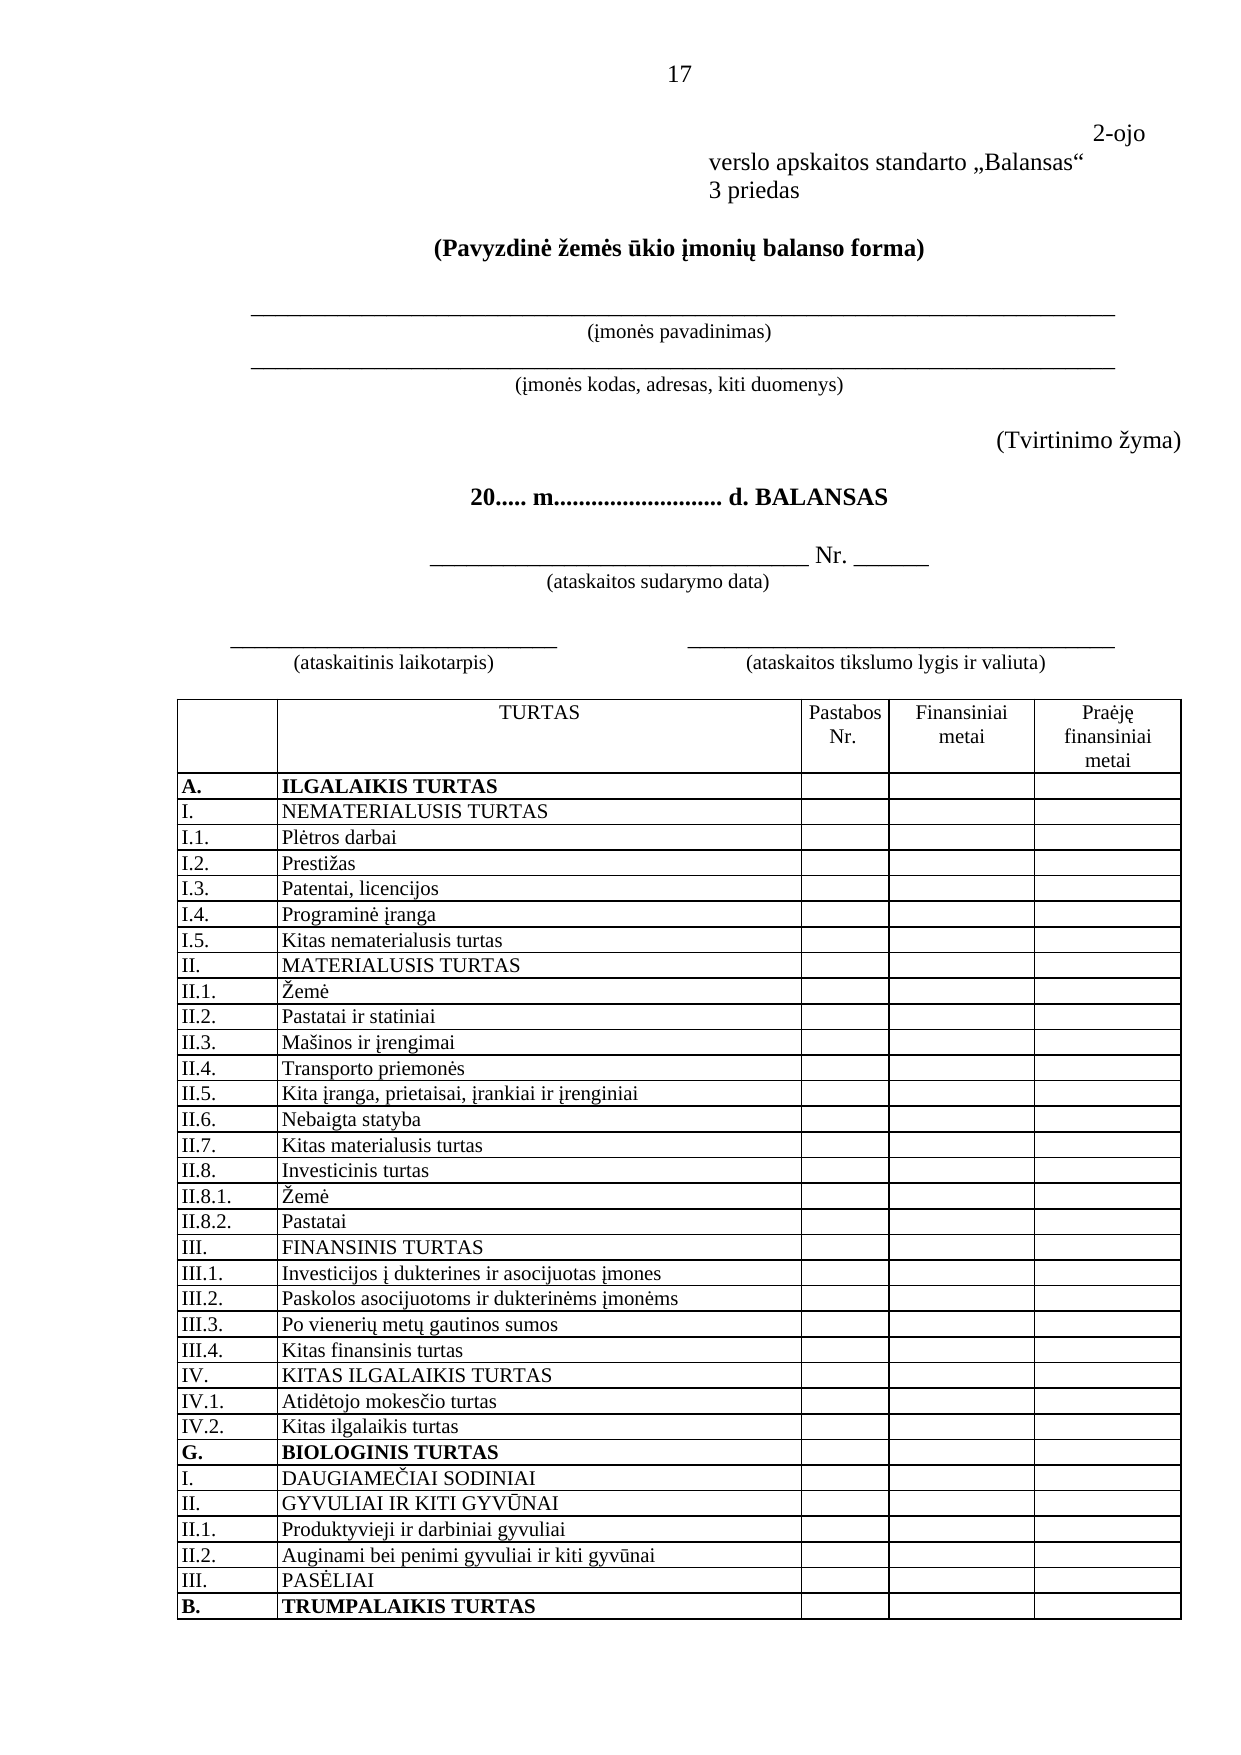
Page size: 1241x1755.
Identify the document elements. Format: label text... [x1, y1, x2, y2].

table_cell [802, 1286, 888, 1310]
table_cell [890, 928, 1034, 952]
table_cell [802, 953, 888, 977]
table_cell II.1. [178, 1517, 277, 1541]
table_cell [1035, 1056, 1180, 1080]
table_cell [802, 1415, 888, 1438]
table_cell [890, 1107, 1034, 1131]
table_cell [802, 1568, 888, 1592]
table_cell I.1. [178, 825, 277, 849]
table_cell [890, 800, 1034, 823]
table_cell [1035, 1338, 1180, 1362]
table_cell II.7. [178, 1133, 277, 1157]
table_cell [890, 953, 1034, 977]
text 3 priedas [177, 176, 1181, 204]
table_cell Plėtros darbai [278, 825, 801, 849]
table_cell GYVULIAI IR KITI GYVŪNAI [278, 1491, 801, 1515]
text (Tvirtinimo žyma) [177, 425, 1181, 454]
table_cell Nebaigta statyba [278, 1107, 801, 1131]
table_cell [1035, 1235, 1180, 1259]
table_cell [1035, 1210, 1180, 1233]
table_cell Transporto priemonės [278, 1056, 801, 1080]
table_cell [1035, 1312, 1180, 1336]
table_cell [802, 1005, 888, 1028]
table_cell [890, 1415, 1034, 1438]
table_cell [1035, 876, 1180, 900]
table_cell Pastatai [278, 1210, 801, 1233]
table_cell Pastatai ir statiniai [278, 1005, 801, 1028]
table_cell [1035, 1184, 1180, 1208]
table_cell [1035, 1363, 1180, 1387]
table_cell [1035, 979, 1180, 1003]
table_cell I. [178, 1466, 277, 1490]
table_cell [890, 1363, 1034, 1387]
table_cell Paskolos asocijuotoms ir dukterinėms įmonėms [278, 1286, 801, 1310]
table_cell [1035, 1107, 1180, 1131]
table_cell [802, 902, 888, 926]
table_cell [802, 1210, 888, 1233]
table_cell [802, 1517, 888, 1541]
table_cell [1035, 825, 1180, 849]
table_cell II.6. [178, 1107, 277, 1131]
table_cell I.5. [178, 928, 277, 952]
table_cell [890, 1210, 1034, 1233]
table_cell [1035, 851, 1180, 875]
table_cell [802, 1056, 888, 1080]
table_header Praėję finansiniai metai [1035, 700, 1180, 772]
table_cell [890, 1235, 1034, 1259]
table_header Finansiniai metai [890, 700, 1034, 772]
table_cell I.2. [178, 851, 277, 875]
table_cell [802, 1543, 888, 1567]
table_cell [802, 1107, 888, 1131]
table_cell I.3. [178, 876, 277, 900]
table_cell [802, 1081, 888, 1105]
table_cell [802, 1594, 888, 1618]
table_cell [1035, 1261, 1180, 1285]
table_cell [1035, 902, 1180, 926]
table_cell [802, 979, 888, 1003]
table_cell [890, 1594, 1034, 1618]
table_cell Produktyvieji ir darbiniai gyvuliai [278, 1517, 801, 1541]
table_cell Auginami bei penimi gyvuliai ir kiti gyvūnai [278, 1543, 801, 1567]
table_cell PASĖLIAI [278, 1568, 801, 1592]
text Nr. ______ [177, 540, 1181, 569]
table_cell [890, 979, 1034, 1003]
text (ataskaitos sudarymo data) [390, 569, 1181, 593]
table_cell IV.2. [178, 1415, 277, 1438]
table_cell [890, 1568, 1034, 1592]
table_cell [890, 876, 1034, 900]
table_cell [802, 1030, 888, 1054]
table_cell Kitas ilgalaikis turtas [278, 1415, 801, 1438]
table_cell [1035, 1517, 1180, 1541]
table_cell II.8.2. [178, 1210, 277, 1233]
table_cell [802, 1312, 888, 1336]
table_header TURTAS [278, 700, 801, 772]
table_cell II.4. [178, 1056, 277, 1080]
table_cell Mašinos ir įrengimai [278, 1030, 801, 1054]
table_cell ILGALAIKIS TURTAS [278, 774, 801, 798]
text (įmonės kodas, adresas, kiti duomenys) [177, 372, 1181, 396]
table_cell II.2. [178, 1005, 277, 1028]
table_cell [802, 774, 888, 798]
table_cell [890, 1005, 1034, 1028]
text (ataskaitinis laikotarpis) (ataskaitos tikslumo lygis ir valiuta) [177, 650, 1181, 674]
table_cell [802, 1235, 888, 1259]
table_cell I.4. [178, 902, 277, 926]
table_cell [1035, 774, 1180, 798]
table_cell III.4. [178, 1338, 277, 1362]
table_cell II.3. [178, 1030, 277, 1054]
table_cell Po vienerių metų gautinos sumos [278, 1312, 801, 1336]
table_cell IV.1. [178, 1389, 277, 1413]
table_cell [1035, 953, 1180, 977]
table_cell [802, 1466, 888, 1490]
table_cell Kitas finansinis turtas [278, 1338, 801, 1362]
table_cell [802, 1389, 888, 1413]
table_cell [1035, 1158, 1180, 1182]
table_cell [890, 1081, 1034, 1105]
table_cell I. [178, 800, 277, 823]
table_cell [1035, 1491, 1180, 1515]
table_cell III. [178, 1568, 277, 1592]
table_cell IV. [178, 1363, 277, 1387]
table_cell Kitas materialusis turtas [278, 1133, 801, 1157]
table_cell [1035, 1030, 1180, 1054]
table_cell [1035, 800, 1180, 823]
table_cell [802, 800, 888, 823]
table_cell [890, 1543, 1034, 1567]
table_cell [890, 1389, 1034, 1413]
table_cell [890, 1312, 1034, 1336]
table_cell [890, 1491, 1034, 1515]
table_cell [1035, 1415, 1180, 1438]
table_cell [890, 1466, 1034, 1490]
table_cell NEMATERIALUSIS TURTAS [278, 800, 801, 823]
table_cell [1035, 1568, 1180, 1592]
table_cell MATERIALUSIS TURTAS [278, 953, 801, 977]
table_cell Prestižas [278, 851, 801, 875]
table_cell [1035, 1081, 1180, 1105]
table_cell [802, 1363, 888, 1387]
table_cell Žemė [278, 1184, 801, 1208]
text (įmonės pavadinimas) [177, 319, 1181, 343]
table_cell [1035, 1440, 1180, 1464]
table_cell [890, 1517, 1034, 1541]
table_cell [890, 1158, 1034, 1182]
table_cell [802, 1491, 888, 1515]
table_cell [890, 1056, 1034, 1080]
table_cell [802, 1261, 888, 1285]
table_cell Atidėtojo mokesčio turtas [278, 1389, 801, 1413]
table_cell Kita įranga, prietaisai, įrankiai ir įrenginiai [278, 1081, 801, 1105]
table_cell [1035, 1543, 1180, 1567]
table_cell II. [178, 1491, 277, 1515]
table_cell [802, 928, 888, 952]
table_header Pastabos Nr. [802, 700, 888, 772]
table_cell FINANSINIS TURTAS [278, 1235, 801, 1259]
table_cell [802, 876, 888, 900]
table_cell Kitas nematerialusis turtas [278, 928, 801, 952]
table_cell Investicijos į dukterines ir asocijuotas įmones [278, 1261, 801, 1285]
table_cell [890, 774, 1034, 798]
table_cell [890, 1338, 1034, 1362]
table_cell II.8. [178, 1158, 277, 1182]
table_cell [1035, 1389, 1180, 1413]
table_cell [890, 825, 1034, 849]
table_cell II.5. [178, 1081, 277, 1105]
table_cell Žemė [278, 979, 801, 1003]
table_cell III.3. [178, 1312, 277, 1336]
table_cell KITAS ILGALAIKIS TURTAS [278, 1363, 801, 1387]
table_cell II. [178, 953, 277, 977]
table_cell [802, 825, 888, 849]
table_cell [890, 902, 1034, 926]
table_cell [890, 1133, 1034, 1157]
table_cell III.1. [178, 1261, 277, 1285]
table_cell II.2. [178, 1543, 277, 1567]
table_cell [1035, 1005, 1180, 1028]
table_cell [890, 1440, 1034, 1464]
text 2-ojo verslo apskaitos standarto „Balansas“ [709, 118, 1181, 176]
table_cell [890, 1030, 1034, 1054]
table_cell II.8.1. [178, 1184, 277, 1208]
table_cell [802, 1338, 888, 1362]
table_cell III. [178, 1235, 277, 1259]
table_cell II.1. [178, 979, 277, 1003]
table_cell [802, 1133, 888, 1157]
table_cell [1035, 1466, 1180, 1490]
table_cell [802, 851, 888, 875]
table_cell [1035, 1594, 1180, 1618]
table_cell III.2. [178, 1286, 277, 1310]
table_cell [890, 851, 1034, 875]
table_cell Programinė įranga [278, 902, 801, 926]
table_cell B. [178, 1594, 277, 1618]
table_cell [890, 1286, 1034, 1310]
table_cell [1035, 1133, 1180, 1157]
table_cell [802, 1158, 888, 1182]
table_cell BIOLOGINIS TURTAS [278, 1440, 801, 1464]
table_cell [802, 1440, 888, 1464]
table_cell G. [178, 1440, 277, 1464]
table_cell TRUMPALAIKIS TURTAS [278, 1594, 801, 1618]
table_cell Investicinis turtas [278, 1158, 801, 1182]
text 20..... m........................... d. BALANSAS [177, 482, 1181, 511]
table_cell A. [178, 774, 277, 798]
table_cell [802, 1184, 888, 1208]
table_header [178, 700, 277, 772]
table_cell [1035, 1286, 1180, 1310]
table_cell DAUGIAMEČIAI SODINIAI [278, 1466, 801, 1490]
text (Pavyzdinė žemės ūkio įmonių balanso forma) [177, 233, 1181, 262]
table_cell [1035, 928, 1180, 952]
table_cell [890, 1184, 1034, 1208]
table_cell [890, 1261, 1034, 1285]
table_cell Patentai, licencijos [278, 876, 801, 900]
